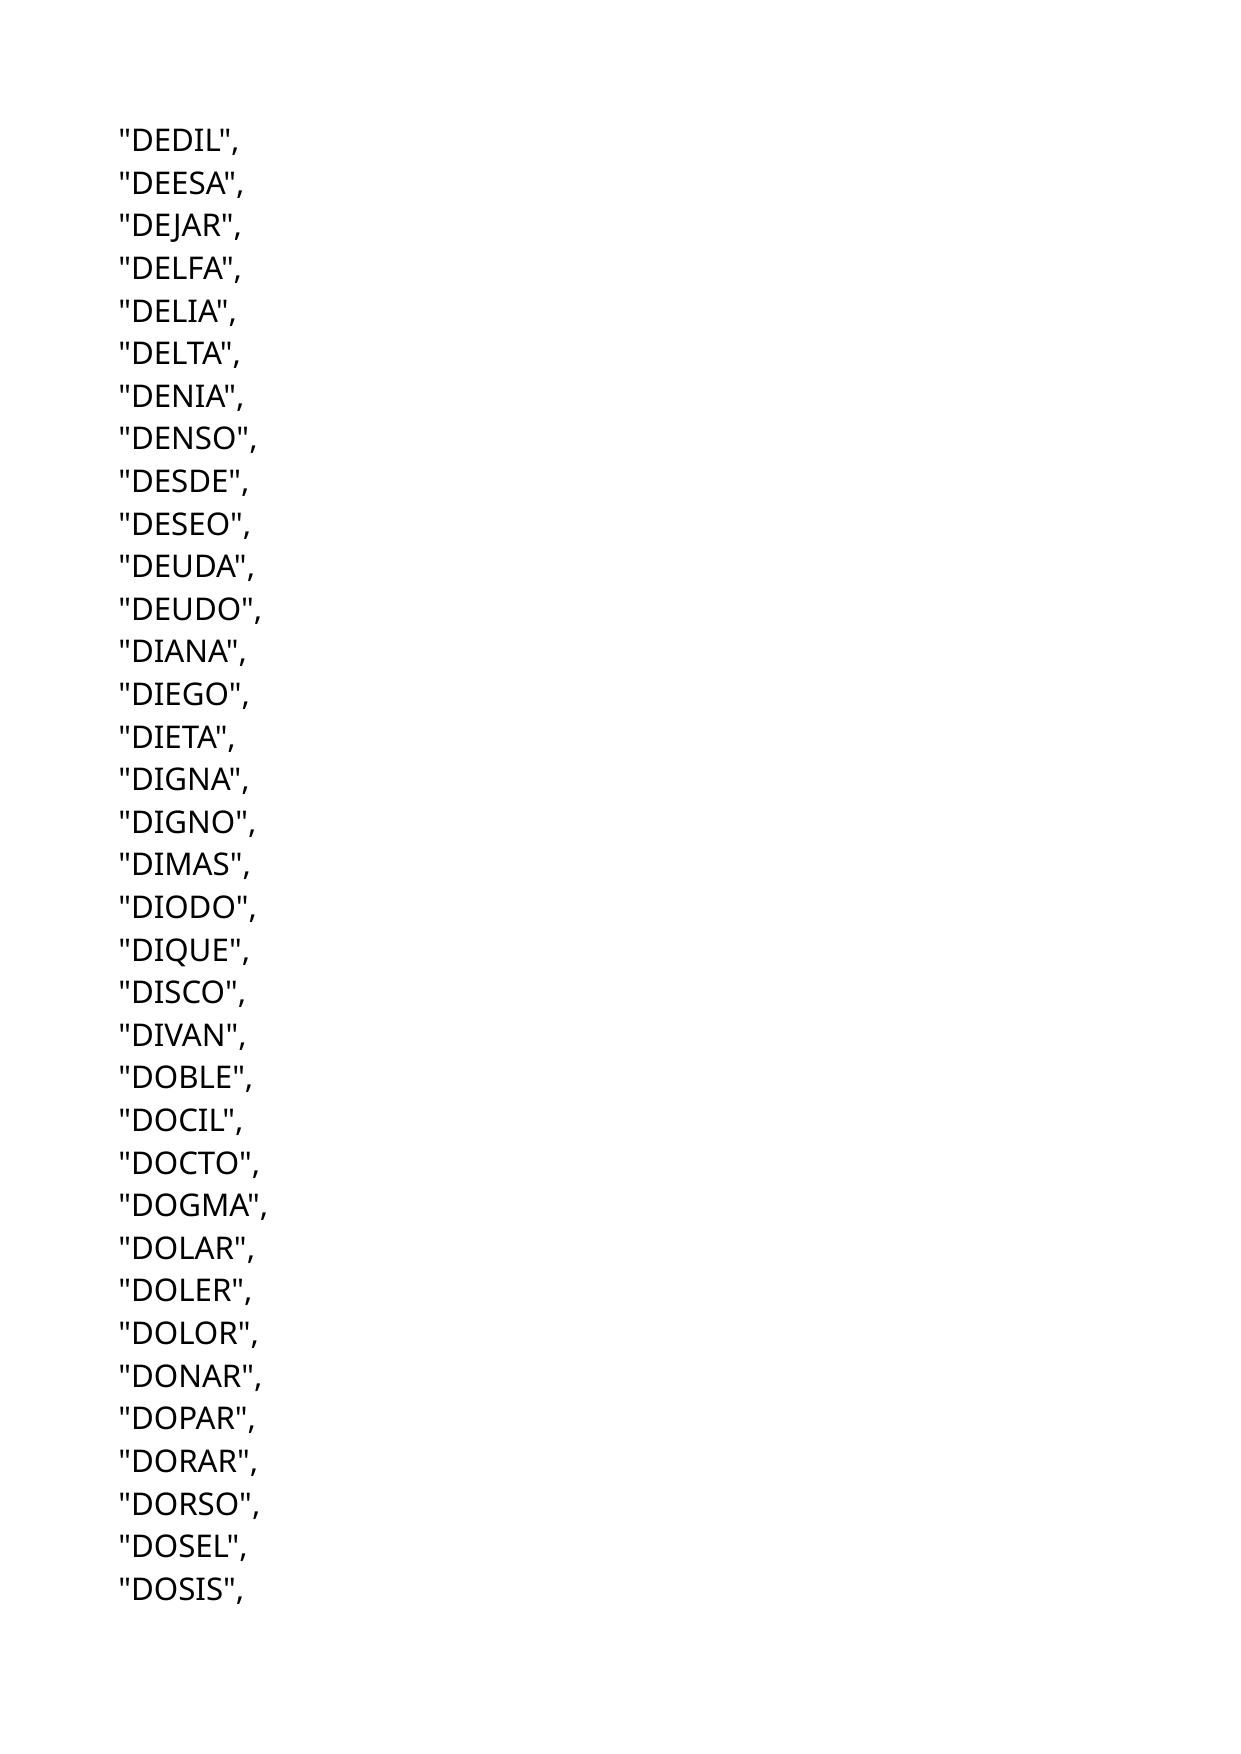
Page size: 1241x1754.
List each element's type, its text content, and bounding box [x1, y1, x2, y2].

text "DISCO", [118, 970, 1122, 1013]
text "DIANA", [118, 629, 1122, 672]
text "DEDIL", [118, 118, 1122, 161]
text "DEUDA", [118, 544, 1122, 587]
text "DOCTO", [118, 1141, 1122, 1183]
text "DESDE", [118, 459, 1122, 502]
text "DEUDO", [118, 587, 1122, 629]
text "DIGNA", [118, 757, 1122, 800]
text "DOSEL", [118, 1524, 1122, 1567]
text "DOSIS", [118, 1567, 1122, 1609]
text "DOLAR", [118, 1226, 1122, 1268]
text "DOCIL", [118, 1098, 1122, 1141]
text "DIVAN", [118, 1013, 1122, 1055]
text "DIGNO", [118, 800, 1122, 842]
text "DEJAR", [118, 203, 1122, 246]
text "DEESA", [118, 161, 1122, 203]
text "DIQUE", [118, 928, 1122, 970]
text "DOBLE", [118, 1055, 1122, 1098]
text "DORAR", [118, 1439, 1122, 1481]
text "DIEGO", [118, 672, 1122, 714]
text "DELTA", [118, 331, 1122, 374]
text "DIETA", [118, 714, 1122, 757]
text "DOLER", [118, 1268, 1122, 1311]
text "DIODO", [118, 885, 1122, 928]
text "DELFA", [118, 246, 1122, 288]
text "DELIA", [118, 288, 1122, 331]
text "DIMAS", [118, 842, 1122, 885]
text "DENIA", [118, 374, 1122, 416]
text "DOLOR", [118, 1311, 1122, 1354]
text "DOPAR", [118, 1396, 1122, 1439]
text "DONAR", [118, 1354, 1122, 1396]
text "DORSO", [118, 1481, 1122, 1524]
text "DENSO", [118, 416, 1122, 459]
text "DOGMA", [118, 1183, 1122, 1226]
text "DESEO", [118, 502, 1122, 544]
